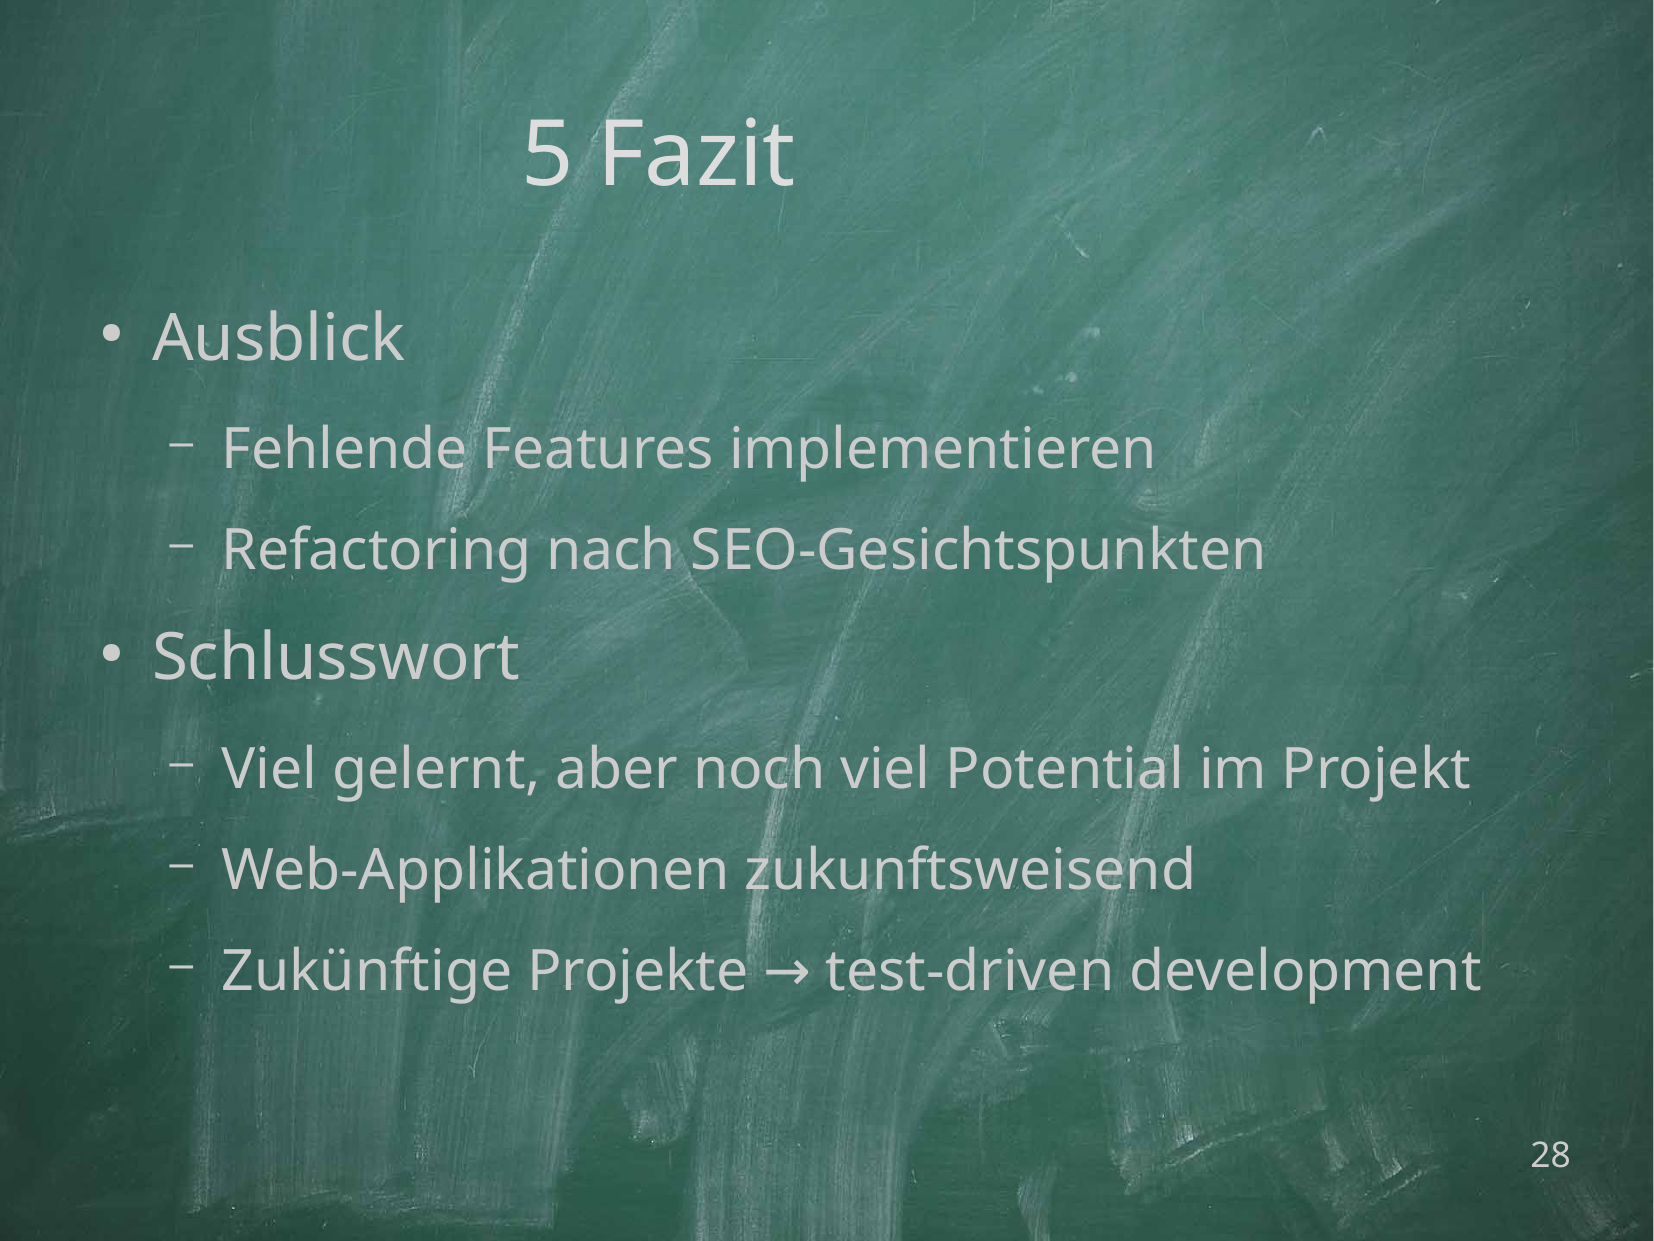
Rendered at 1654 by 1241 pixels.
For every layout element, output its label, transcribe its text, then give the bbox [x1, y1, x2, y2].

list Ausblick Fehlende Features implementieren Refactoring nach SEO-Gesichtspunkten Schlusswort Viel gelernt, aber noch viel Potential im Projekt Web-Applikationen zukunftsweisend Zukünftige Projekte → test-driven development [82, 290, 1571, 1010]
picture [0, 0, 1654, 1241]
title 5 Fazit [82, 47, 1235, 252]
